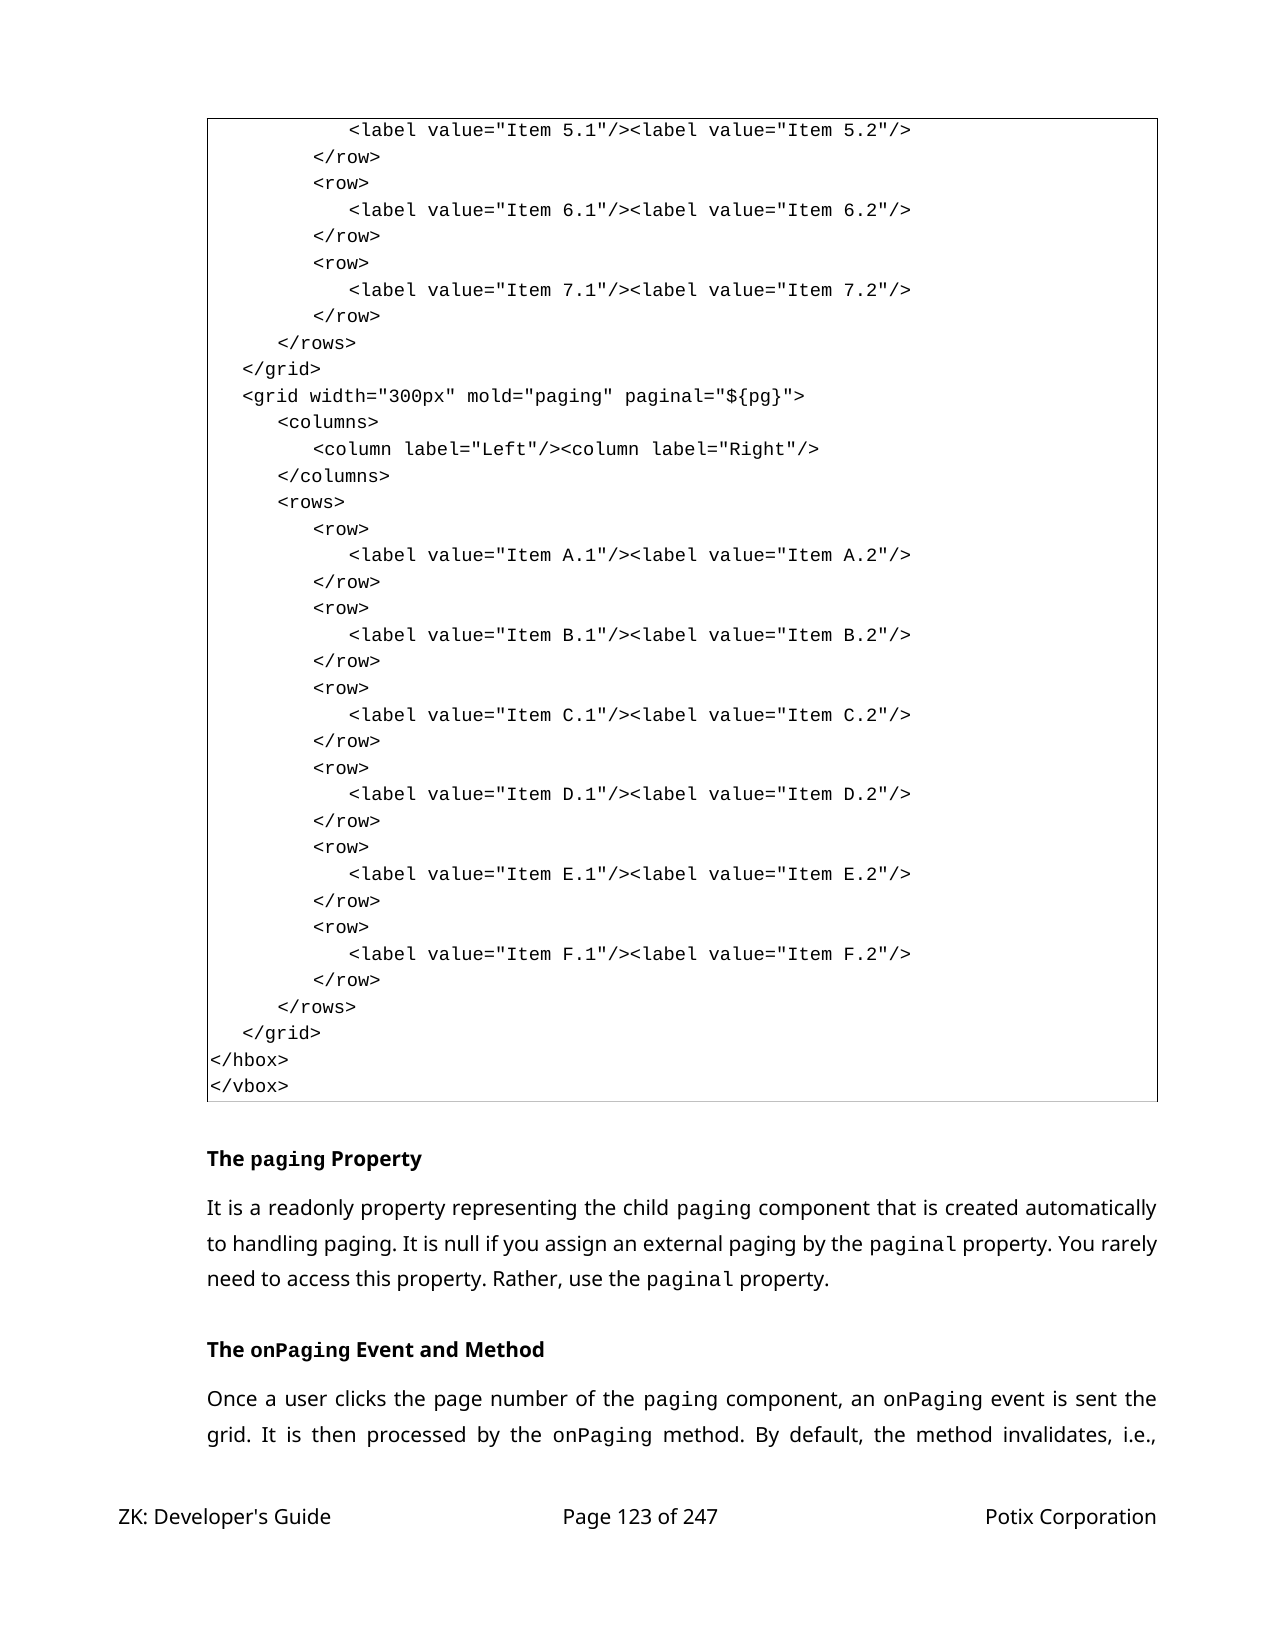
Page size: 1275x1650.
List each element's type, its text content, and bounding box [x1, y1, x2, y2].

text <label value="Item 5.1"/><label value="Item 5.2"/> </row> <row> <label value="Item 6.1"/><label value="Item 6.2"/> </row> <row> <label value="Item 7.1"/><label value="Item 7.2"/> </row> </rows> </grid> <grid width="300px" mold="paging" paginal="${pg}"> <columns> <column label="Left"/><column label="Right"/> </columns> <rows> <row> <label value="Item A.1"/><label value="Item A.2"/> </row> <row> <label value="Item B.1"/><label value="Item B.2"/> </row> <row> <label value="Item C.1"/><label value="Item C.2"/> </row> <row> <label value="Item D.1"/><label value="Item D.2"/> </row> <row> <label value="Item E.1"/><label value="Item E.2"/> </row> <row> <label value="Item F.1"/><label value="Item F.2"/> </row> </rows> </grid> </hbox> </vbox> [208, 119, 1157, 1101]
text Once a user clicks the page number of the paging component, an onPaging event is sent the grid. It is then processed by the onPaging method. By default, the method invalidates, i.e., [207, 1384, 1157, 1449]
subtitle The onPaging Event and Method [207, 1335, 1157, 1364]
subtitle The paging Property [207, 1144, 1157, 1173]
text It is a readonly property representing the child paging component that is created automatically to handling paging. It is null if you assign an external paging by the paginal property. You rarely need to access this property. Rather, use the paginal property. [207, 1193, 1157, 1293]
